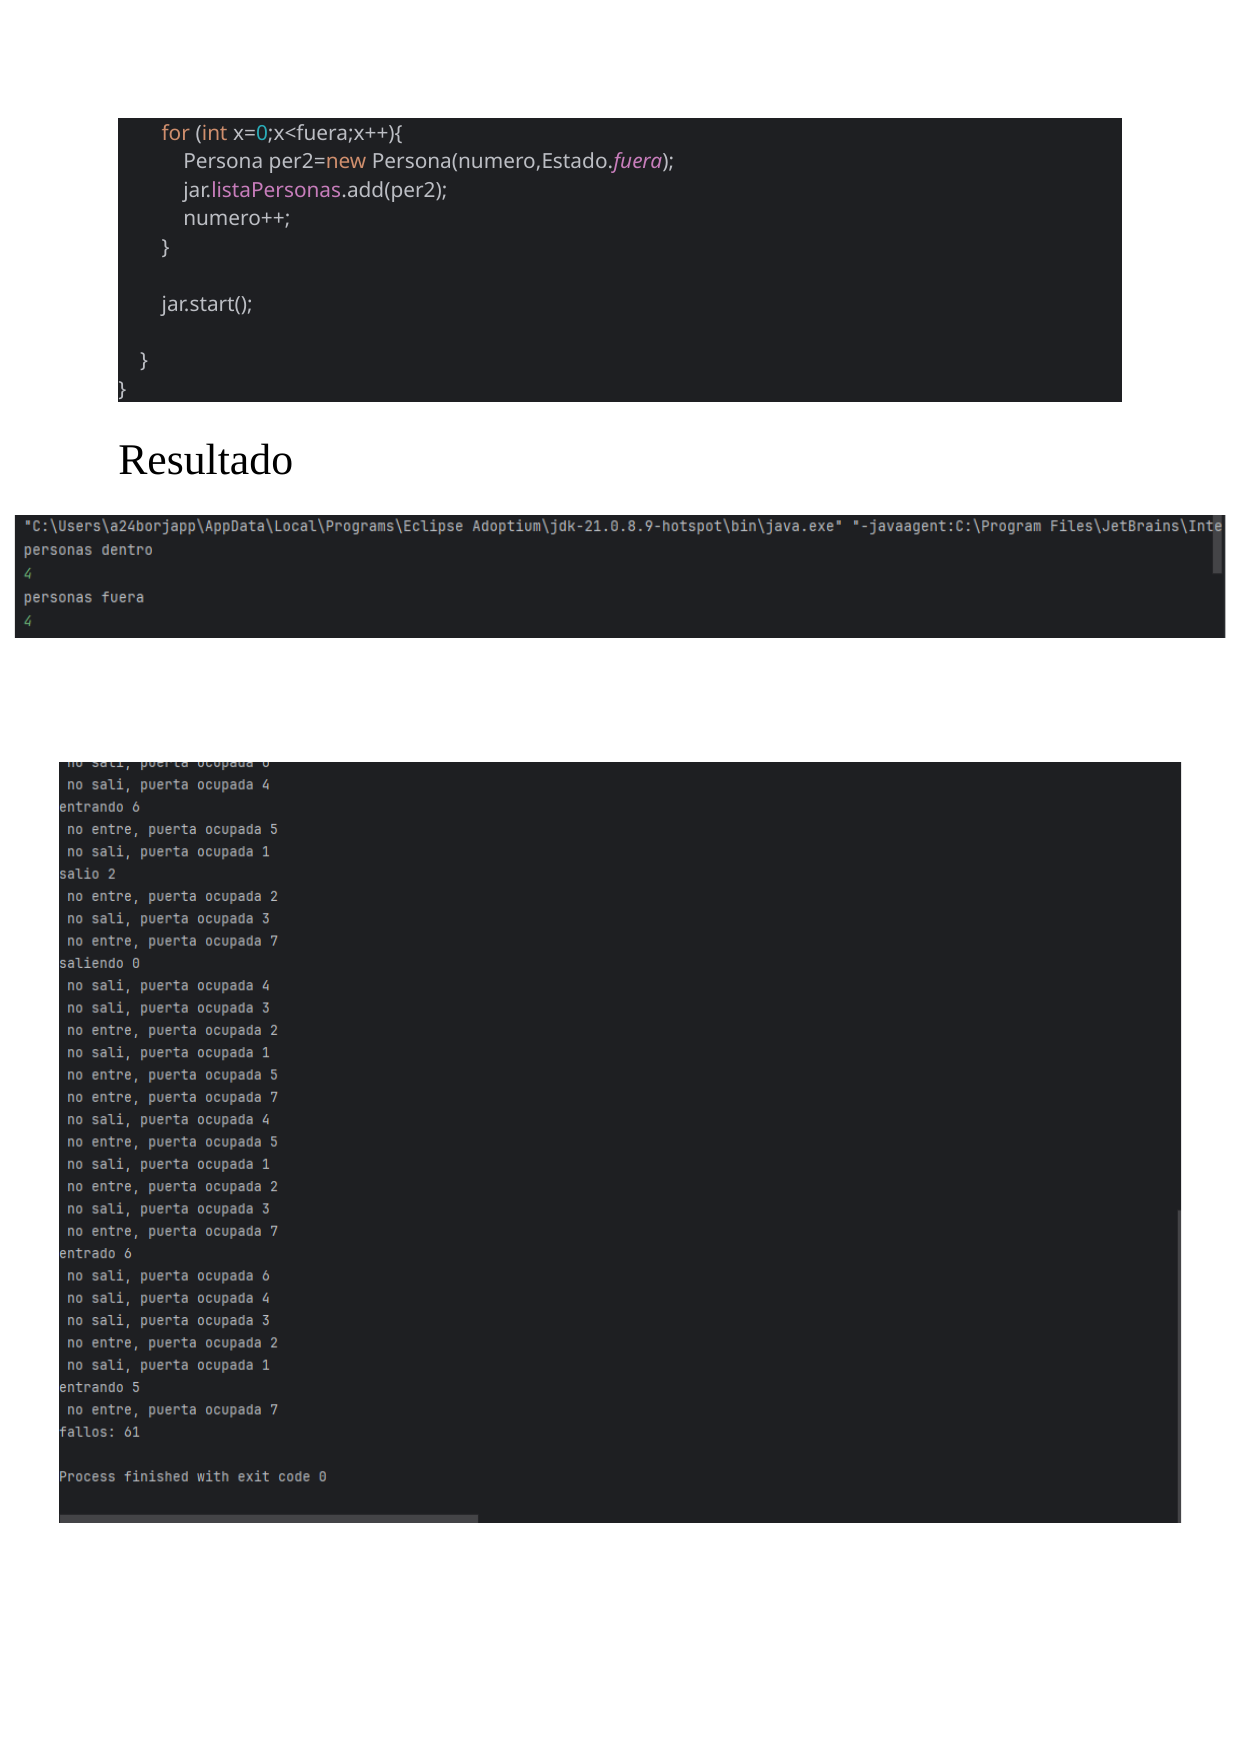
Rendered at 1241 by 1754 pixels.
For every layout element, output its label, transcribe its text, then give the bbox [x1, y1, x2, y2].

text for (int x=0;x<fuera;x++){ Persona per2=new Persona(numero,Estado.fuera); jar.listaPersonas.add(per2); numero++; } jar.start(); } } [118, 118, 1122, 402]
picture [14, 515, 1226, 638]
text Resultado [118, 434, 1122, 484]
picture [59, 762, 1182, 1523]
